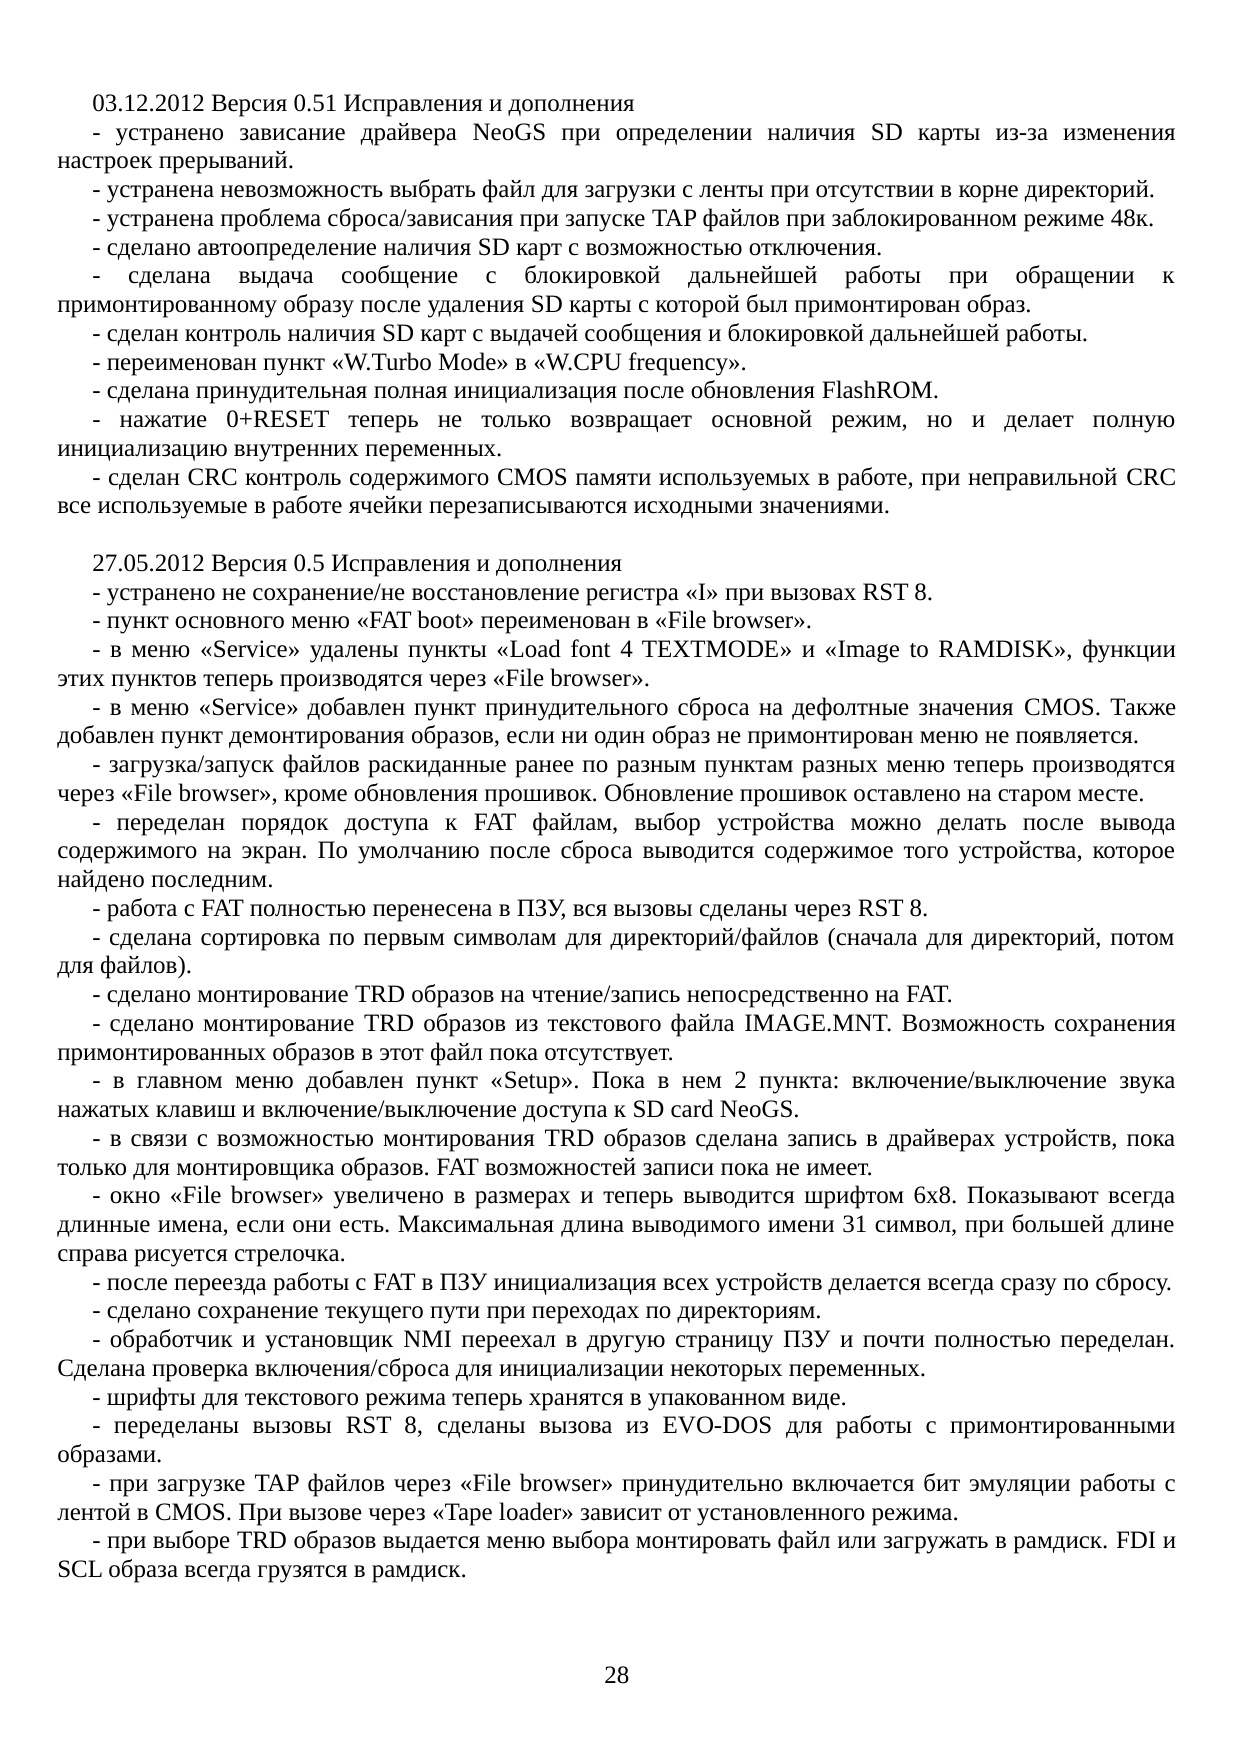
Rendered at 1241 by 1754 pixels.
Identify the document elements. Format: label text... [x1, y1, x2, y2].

text 27.05.2012 Версия 0.5 Исправления и дополнения [57, 548, 1176, 577]
text - в связи с возможностью монтирования TRD образов сделана запись в драйверах устройств, пока только для монтировщика образов. FAT возможностей записи пока не имеет. [57, 1123, 1176, 1181]
text - сделано монтирование TRD образов из текстового файла IMAGE.MNT. Возможность сохранения примонтированных образов в этот файл пока отсутствует. [57, 1008, 1176, 1066]
text - в главном меню добавлен пункт «Setup». Пока в нем 2 пункта: включение/выключение звука нажатых клавиш и включение/выключение доступа к SD card NeoGS. [57, 1066, 1176, 1123]
text - сделана принудительная полная инициализация после обновления FlashROM. [57, 376, 1176, 404]
text - при загрузке TAP файлов через «File browser» принудительно включается бит эмуляции работы с лентой в CMOS. При вызове через «Tape loader» зависит от установленного режима. [57, 1468, 1176, 1526]
text - сделана сортировка по первым символам для директорий/файлов (сначала для директорий, потом для файлов). [57, 922, 1176, 979]
text - переименован пункт «W.Turbo Mode» в «W.CPU frequency». [57, 347, 1176, 376]
text - устранена невозможность выбрать файл для загрузки с ленты при отсутствии в корне директорий. [57, 174, 1176, 203]
text - после переезда работы с FAT в ПЗУ инициализация всех устройств делается всегда сразу по сбросу. [57, 1267, 1176, 1296]
text - устранена проблема сброса/зависания при запуске TAP файлов при заблокированном режиме 48к. [57, 203, 1176, 232]
text - сделана выдача сообщение с блокировкой дальнейшей работы при обращении к примонтированному образу после удаления SD карты с которой был примонтирован образ. [57, 261, 1176, 318]
text - устранено не сохранение/не восстановление регистра «I» при вызовах RST 8. [57, 577, 1176, 606]
text - в меню «Service» добавлен пункт принудительного сброса на дефолтные значения CMOS. Также добавлен пункт демонтирования образов, если ни один образ не примонтирован меню не появляется. [57, 692, 1176, 749]
text - загрузка/запуск файлов раскиданные ранее по разным пунктам разных меню теперь производятся через «File browser», кроме обновления прошивок. Обновление прошивок оставлено на старом месте. [57, 749, 1176, 807]
text - нажатие 0+RESET теперь не только возвращает основной режим, но и делает полную инициализацию внутренних переменных. [57, 404, 1176, 462]
text - пункт основного меню «FAT boot» переименован в «File browser». [57, 606, 1176, 634]
text - шрифты для текстового режима теперь хранятся в упакованном виде. [57, 1382, 1176, 1411]
text 03.12.2012 Версия 0.51 Исправления и дополнения [57, 88, 1176, 117]
text - сделан контроль наличия SD карт с выдачей сообщения и блокировкой дальнейшей работы. [57, 318, 1176, 347]
text - переделан порядок доступа к FAT файлам, выбор устройства можно делать после вывода содержимого на экран. По умолчанию после сброса выводится содержимое того устройства, которое найдено последним. [57, 807, 1176, 893]
text - сделан CRC контроль содержимого CMOS памяти используемых в работе, при неправильной CRC все используемые в работе ячейки перезаписываются исходными значениями. [57, 462, 1176, 519]
text - работа с FAT полностью перенесена в ПЗУ, вся вызовы сделаны через RST 8. [57, 893, 1176, 922]
text - при выборе TRD образов выдается меню выбора монтировать файл или загружать в рамдиск. FDI и SCL образа всегда грузятся в рамдиск. [57, 1526, 1176, 1583]
text - в меню «Service» удалены пункты «Load font 4 TEXTMODE» и «Image to RAMDISK», функции этих пунктов теперь производятся через «File browser». [57, 634, 1176, 692]
text - переделаны вызовы RST 8, сделаны вызова из EVO-DOS для работы с примонтированными образами. [57, 1411, 1176, 1468]
text - сделано автоопределение наличия SD карт с возможностью отключения. [57, 232, 1176, 261]
text - обработчик и установщик NMI переехал в другую страницу ПЗУ и почти полностью переделан. Сделана проверка включения/сброса для инициализации некоторых переменных. [57, 1324, 1176, 1382]
text - сделано сохранение текущего пути при переходах по директориям. [57, 1296, 1176, 1324]
text - сделано монтирование TRD образов на чтение/запись непосредственно на FAT. [57, 979, 1176, 1008]
text - устранено зависание драйвера NeoGS при определении наличия SD карты из-за изменения настроек прерываний. [57, 117, 1176, 174]
text - окно «File browser» увеличено в размерах и теперь выводится шрифтом 6х8. Показывают всегда длинные имена, если они есть. Максимальная длина выводимого имени 31 символ, при большей длине справа рисуется стрелочка. [57, 1181, 1176, 1267]
